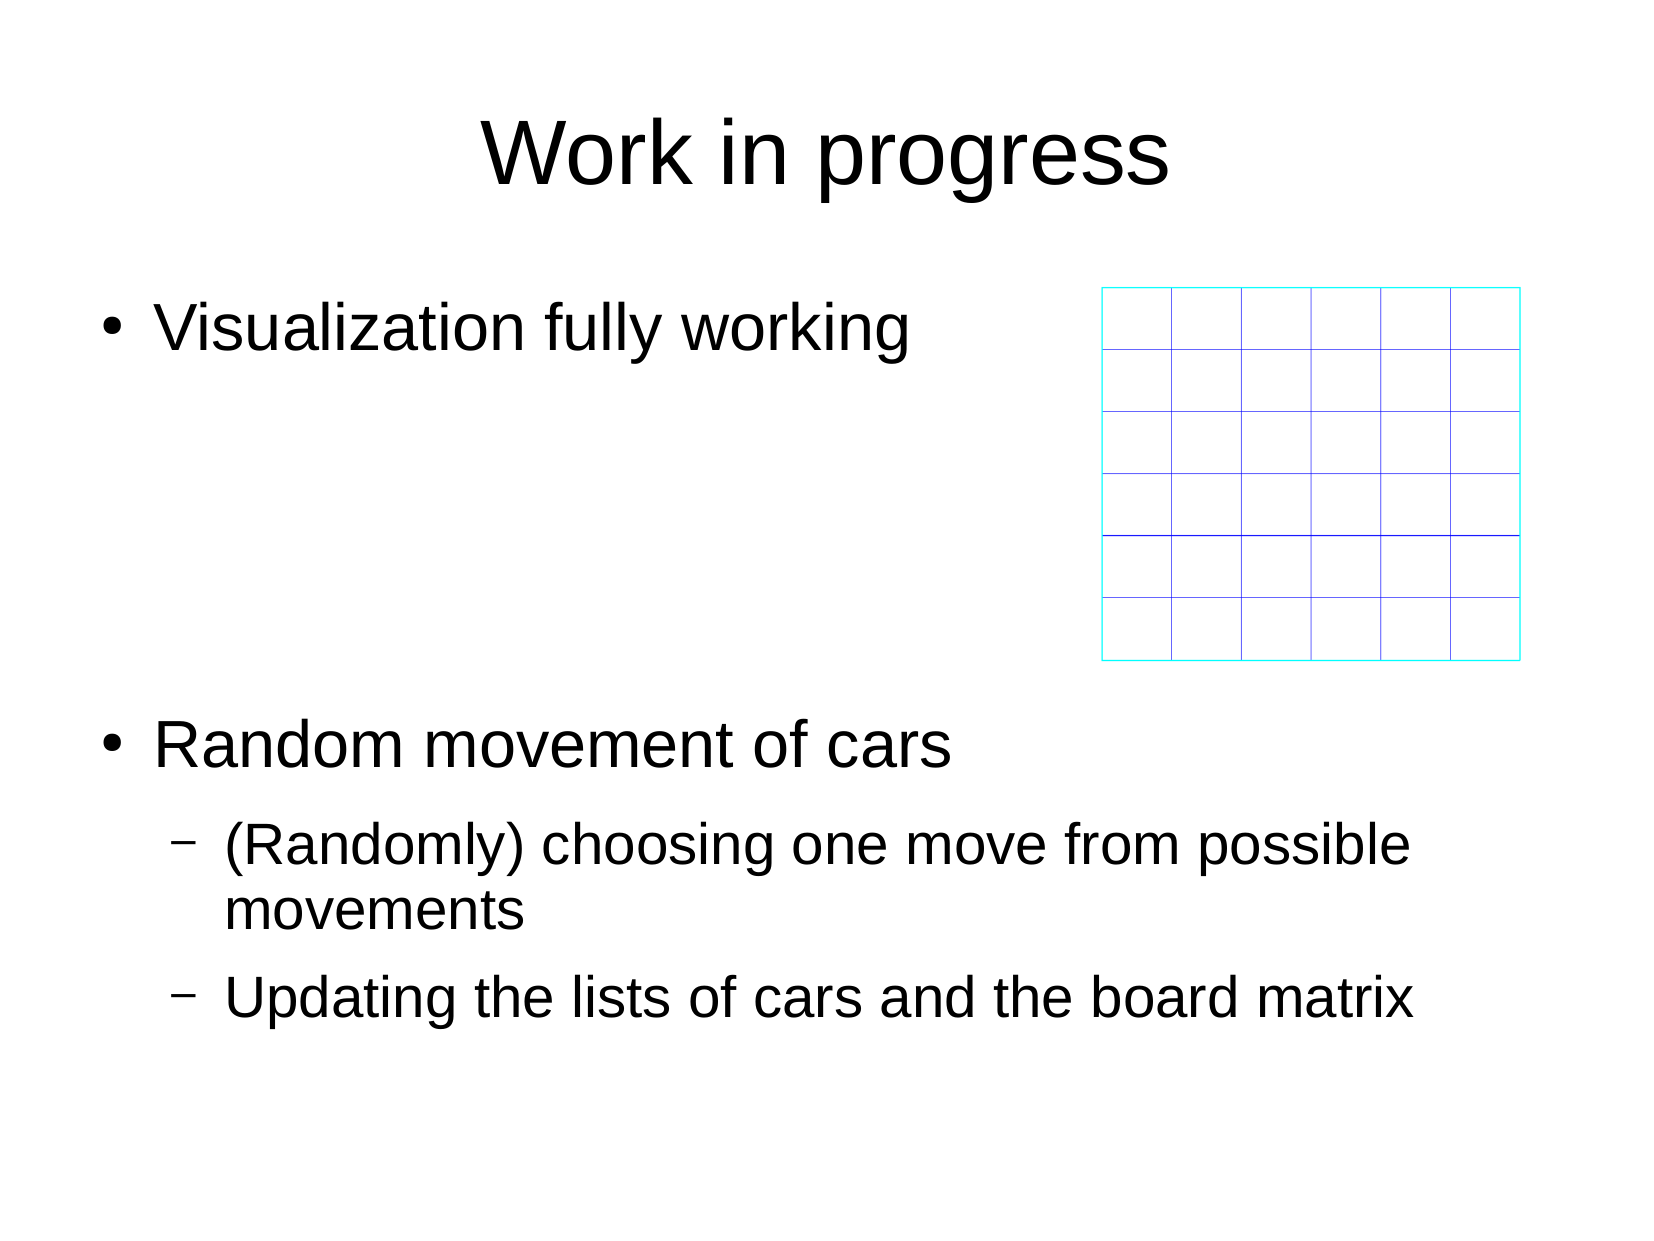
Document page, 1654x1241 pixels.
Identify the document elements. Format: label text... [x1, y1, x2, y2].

list Visualization fully working Random movement of cars (Randomly) choosing one move from possible movements Updating the lists of cars and the board matrix [82, 290, 1571, 1109]
picture [1098, 283, 1524, 662]
title Work in progress [82, 49, 1571, 257]
